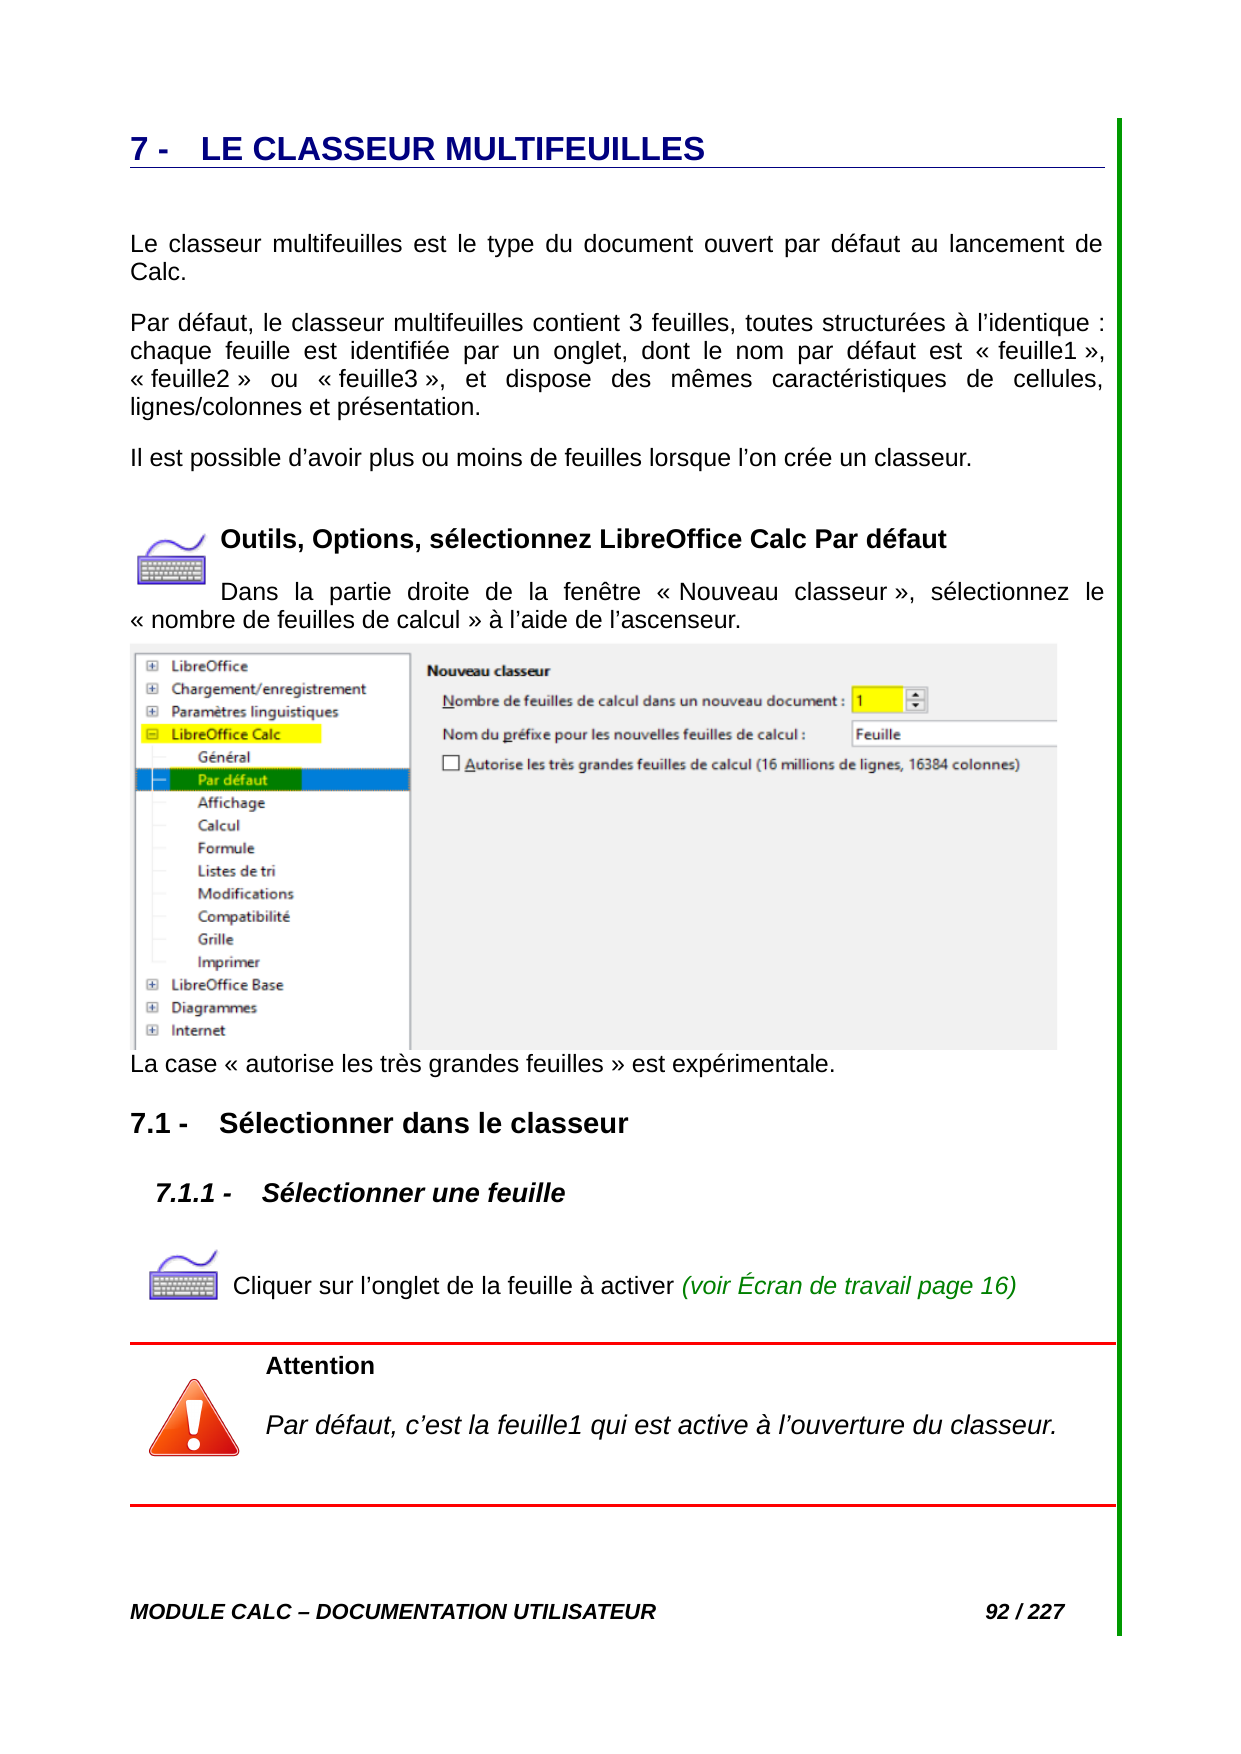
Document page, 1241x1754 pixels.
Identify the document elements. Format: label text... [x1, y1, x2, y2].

subtitle Sélectionner une feuille [155, 1178, 1105, 1208]
text La case « autorise les très grandes feuilles » est expérimentale. [130, 1046, 1105, 1078]
table_header Attention Par défaut, c’est la feuille1 qui est active à l’ouverture du classeur. [260, 1345, 1116, 1504]
text Dans la partie droite de la fenêtre « Nouveau classeur », sélectionnez le « nombre de feuilles de calcul » à l’aide de l’ascenseur. [130, 578, 1105, 633]
table_header [130, 1345, 259, 1504]
text Le classeur multifeuilles est le type du document ouvert par défaut au lancement de Calc. [130, 229, 1105, 285]
text Cliquer sur l’onglet de la feuille à activer (voir Écran de travail page 16) [221, 1272, 1105, 1300]
picture [129, 641, 1062, 1050]
picture [135, 1360, 254, 1479]
picture [133, 523, 209, 599]
subtitle Le classeur multifeuilles [130, 130, 1105, 167]
subtitle Sélectionner dans le classeur [130, 1107, 1105, 1140]
text Il est possible d’avoir plus ou moins de feuilles lorsque l’on crée un classeur. [130, 444, 1105, 472]
text Par défaut, le classeur multifeuilles contient 3 feuilles, toutes structurées à l’identique : chaque feuille est identifiée par un onglet, dont le nom par défaut est « feuille1 », « feuille2 » ou « feuille3 », et dispose des mêmes caractéristiques de cellules, lignes/colonnes et présentation. [130, 309, 1105, 421]
text Outils, Options, sélectionnez LibreOffice Calc Par défaut [209, 524, 1105, 554]
picture [146, 1239, 221, 1314]
